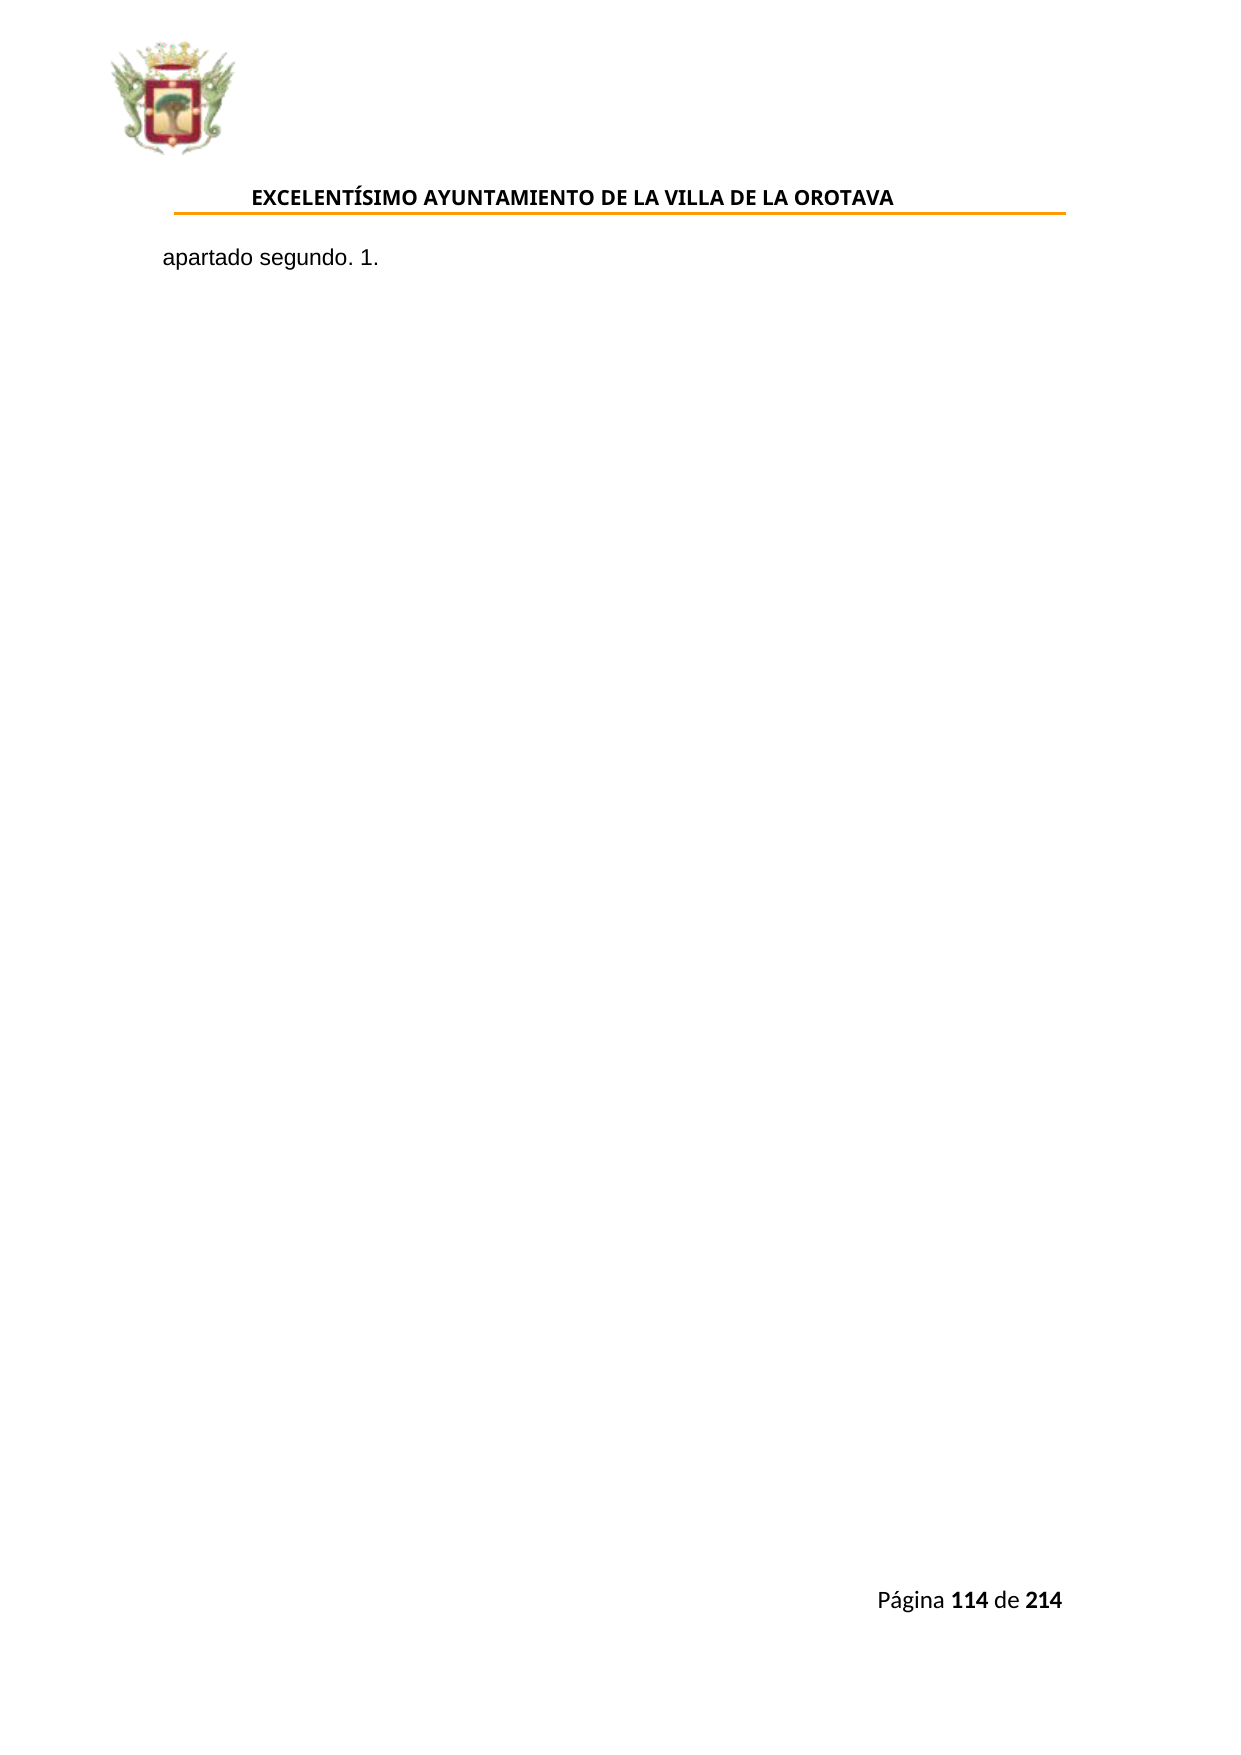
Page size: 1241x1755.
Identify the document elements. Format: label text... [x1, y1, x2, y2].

text apartado segundo. 1. [162, 244, 1064, 270]
